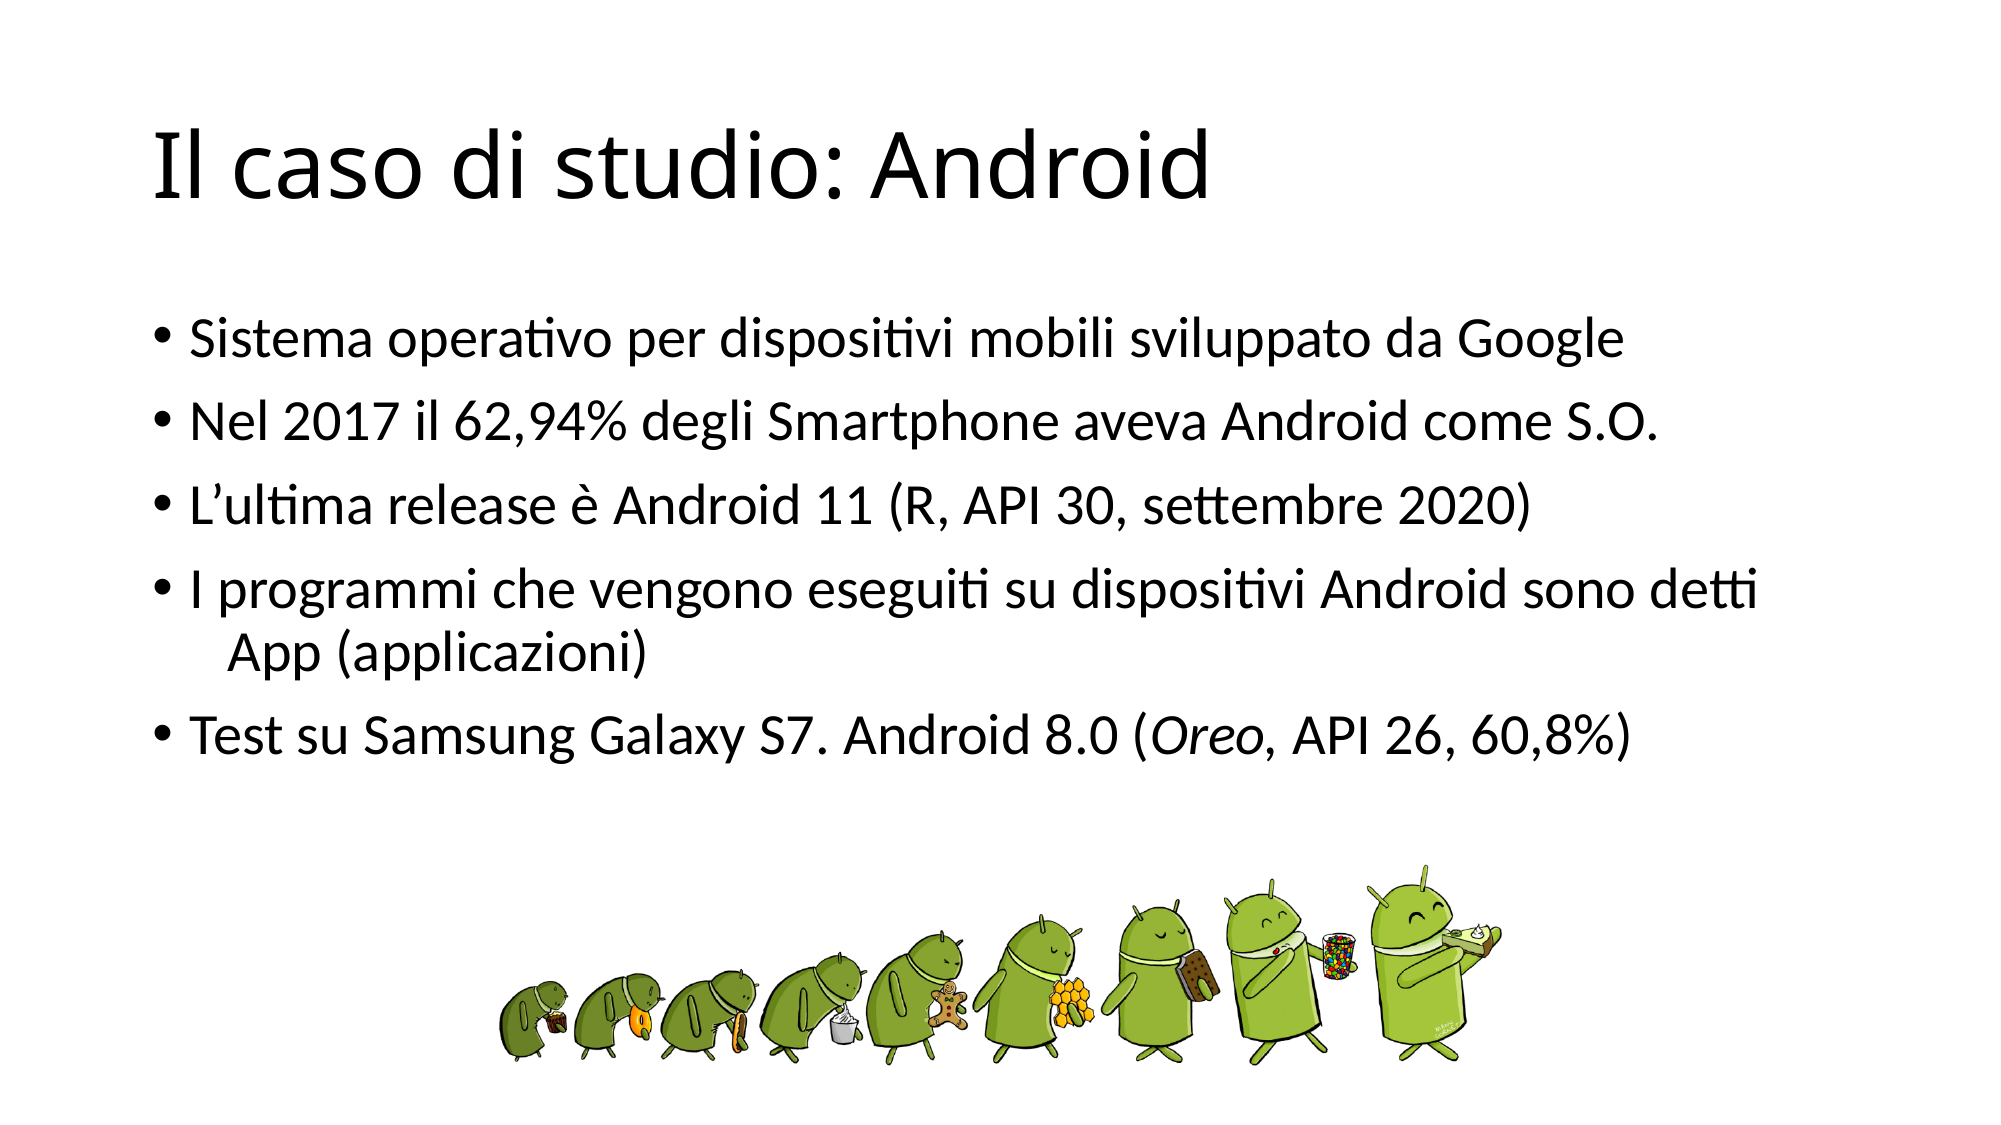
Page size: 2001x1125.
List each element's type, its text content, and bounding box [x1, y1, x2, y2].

list Sistema operativo per dispositivi mobili sviluppato da Google Nel 2017 il 62,94% degli Smartphone aveva Android come S.O. L’ultima release è Android 11 (R, API 30, settembre 2020) I programmi che vengono eseguiti su dispositivi Android sono detti App (applicazioni) Test su Samsung Galaxy S7. Android 8.0 (Oreo, API 26, 60,8%) [137, 299, 1863, 841]
picture [498, 863, 1502, 1066]
title Il caso di studio: Android [137, 59, 1863, 278]
